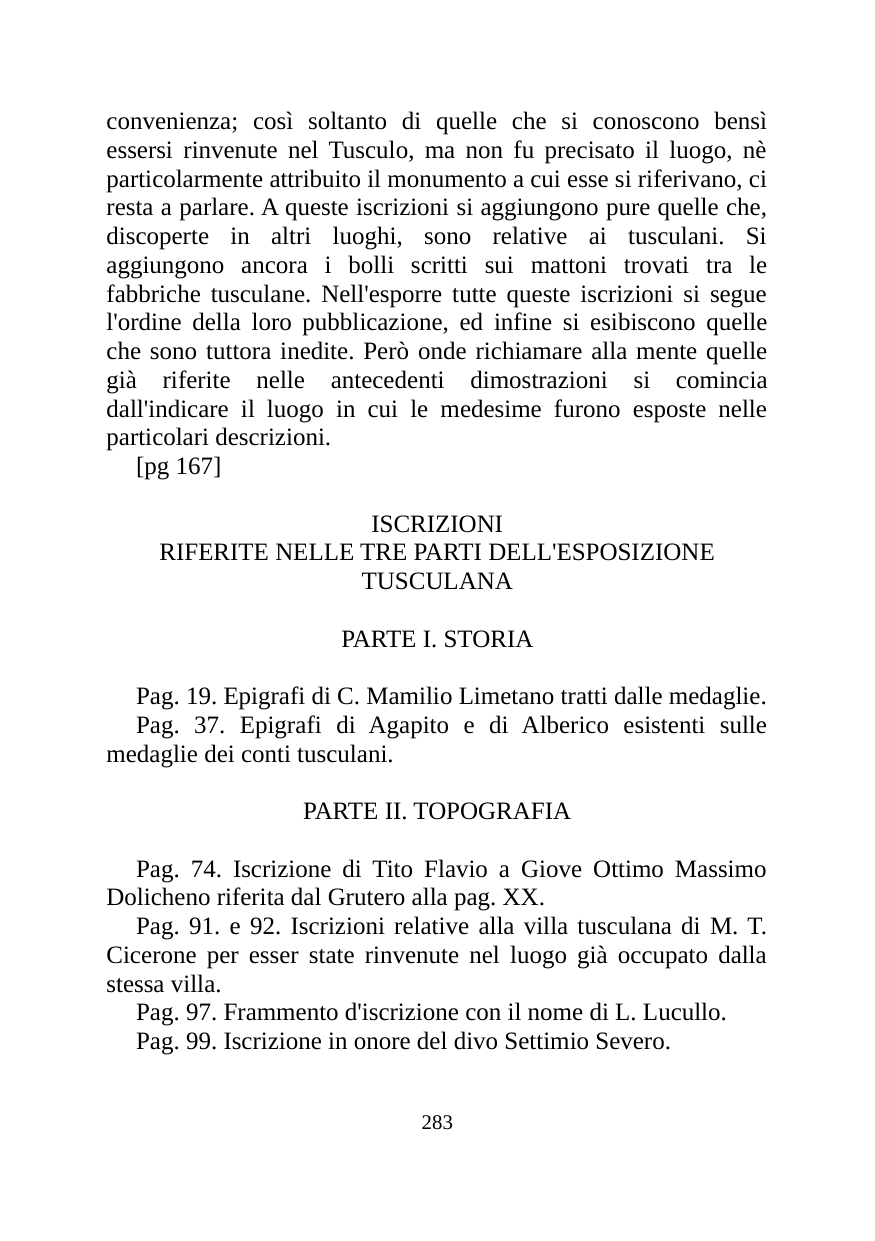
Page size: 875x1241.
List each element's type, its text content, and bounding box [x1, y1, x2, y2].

text Pag. 19. Epigrafi di C. Mamilio Limetano tratti dalle medaglie. [106, 681, 768, 710]
text ISCRIZIONI [106, 509, 768, 537]
text PARTE II. TOPOGRAFIA [106, 796, 768, 825]
text Pag. 91. e 92. Iscrizioni relative alla villa tusculana di M. T. Cicerone per esser state rinvenute nel luogo già occupato dalla stessa villa. [106, 911, 768, 997]
text convenienza; così soltanto di quelle che si conoscono bensì essersi rinvenute nel Tusculo, ma non fu precisato il luogo, nè particolarmente attribuito il monumento a cui esse si riferivano, ci resta a parlare. A queste iscrizioni si aggiungono pure quelle che, discoperte in altri luoghi, sono relative ai tusculani. Si aggiungono ancora i bolli scritti sui mattoni trovati tra le fabbriche tusculane. Nell'esporre tutte queste iscrizioni si segue l'ordine della loro pubblicazione, ed infine si esibiscono quelle che sono tuttora inedite. Però onde richiamare alla mente quelle già riferite nelle antecedenti dimostrazioni si comincia dall'indicare il luogo in cui le medesime furono esposte nelle particolari descrizioni. [106, 106, 768, 451]
text RIFERITE NELLE TRE PARTI DELL'ESPOSIZIONE [106, 537, 768, 566]
text Pag. 99. Iscrizione in onore del divo Settimio Severo. [106, 1026, 768, 1055]
text Pag. 37. Epigrafi di Agapito e di Alberico esistenti sulle medaglie dei conti tusculani. [106, 710, 768, 767]
text TUSCULANA [106, 566, 768, 595]
text Pag. 74. Iscrizione di Tito Flavio a Giove Ottimo Massimo Dolicheno riferita dal Grutero alla pag. XX. [106, 854, 768, 911]
text Pag. 97. Frammento d'iscrizione con il nome di L. Lucullo. [106, 997, 768, 1026]
text PARTE I. STORIA [106, 624, 768, 652]
text [pg 167] [106, 451, 768, 480]
